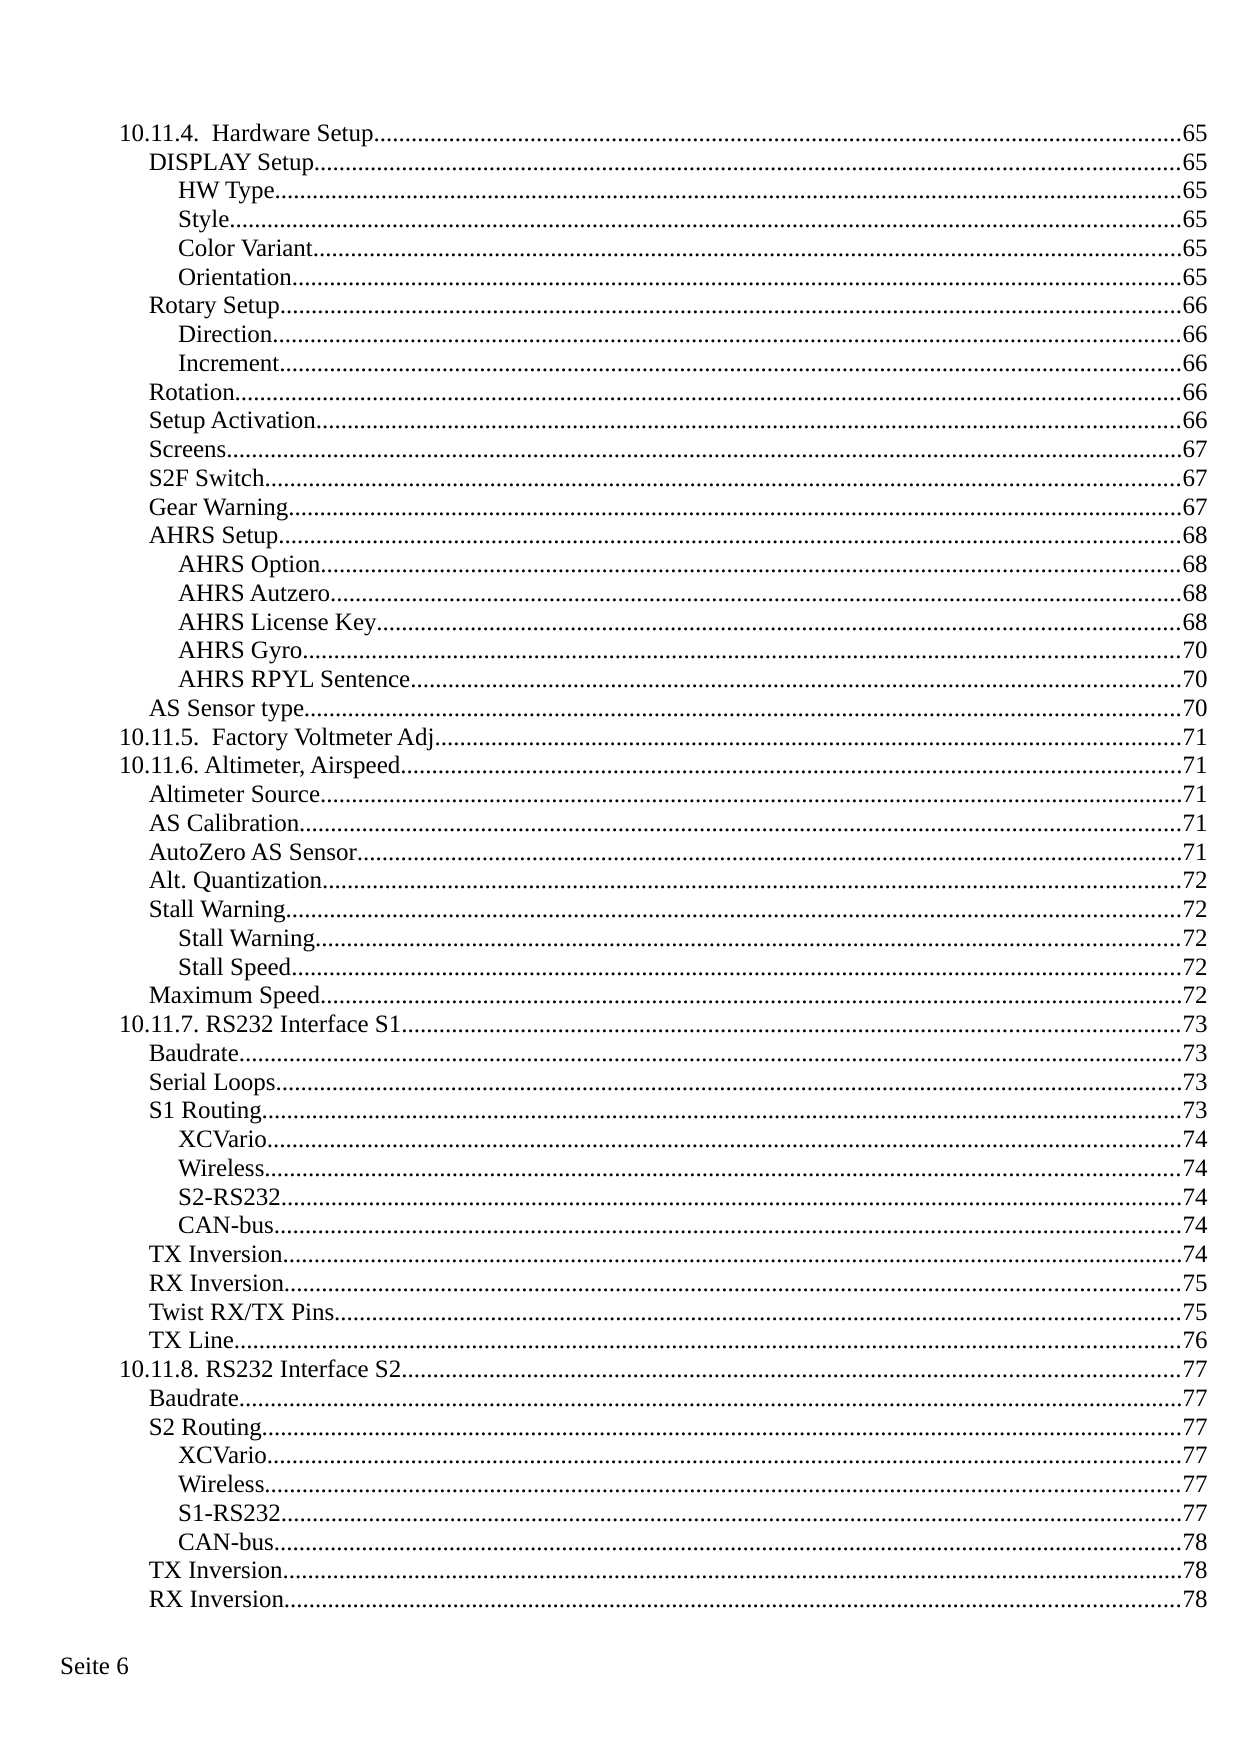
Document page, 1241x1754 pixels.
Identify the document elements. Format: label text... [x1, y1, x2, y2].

text Serial Loops 73 [148, 1067, 1207, 1096]
text S2-RS232 74 [178, 1182, 1207, 1211]
text Stall Warning 72 [178, 923, 1207, 952]
text 10.11.8. RS232 Interface S2 77 [119, 1354, 1207, 1383]
text Rotary Setup 66 [148, 291, 1207, 319]
text DISPLAY Setup 65 [148, 147, 1207, 176]
text RX Inversion 75 [148, 1268, 1207, 1297]
text AutoZero AS Sensor 71 [148, 837, 1207, 866]
text Altimeter Source 71 [148, 779, 1207, 808]
text Wireless 74 [178, 1153, 1207, 1182]
text Stall Speed 72 [178, 952, 1207, 981]
text CAN-bus 78 [178, 1527, 1207, 1556]
text AHRS Option 68 [178, 549, 1207, 578]
text Orientation 65 [178, 262, 1207, 291]
text 10.11.5. Factory Voltmeter Adj 71 [119, 722, 1207, 751]
text Increment 66 [178, 348, 1207, 377]
text Stall Warning 72 [148, 894, 1207, 923]
text TX Inversion 74 [148, 1239, 1207, 1268]
text AS Sensor type 70 [148, 693, 1207, 722]
text Alt. Quantization 72 [148, 866, 1207, 894]
text Maximum Speed 72 [148, 981, 1207, 1009]
text XCVario 77 [178, 1441, 1207, 1469]
text 10.11.7. RS232 Interface S1 73 [119, 1009, 1207, 1038]
text Gear Warning 67 [148, 492, 1207, 521]
text Rotation 66 [148, 377, 1207, 406]
text Baudrate 77 [148, 1383, 1207, 1412]
text Wireless 77 [178, 1469, 1207, 1498]
text Color Variant 65 [178, 233, 1207, 262]
text AHRS License Key 68 [178, 607, 1207, 636]
text S1-RS232 77 [178, 1498, 1207, 1527]
text Twist RX/TX Pins 75 [148, 1297, 1207, 1326]
text 10.11.6. Altimeter, Airspeed 71 [119, 751, 1207, 779]
text AHRS Autzero 68 [178, 578, 1207, 607]
text TX Inversion 78 [148, 1556, 1207, 1584]
text TX Line 76 [148, 1326, 1207, 1354]
text 10.11.4. Hardware Setup 65 [119, 118, 1207, 147]
text AHRS Gyro 70 [178, 636, 1207, 664]
text Direction 66 [178, 319, 1207, 348]
text Style 65 [178, 204, 1207, 233]
text S2F Switch 67 [148, 463, 1207, 492]
text AS Calibration 71 [148, 808, 1207, 837]
text S2 Routing 77 [148, 1412, 1207, 1441]
text Setup Activation 66 [148, 406, 1207, 434]
text CAN-bus 74 [178, 1211, 1207, 1239]
text S1 Routing 73 [148, 1096, 1207, 1124]
text Screens 67 [148, 434, 1207, 463]
text HW Type 65 [178, 176, 1207, 204]
text AHRS Setup 68 [148, 521, 1207, 549]
text RX Inversion 78 [148, 1584, 1207, 1613]
text AHRS RPYL Sentence 70 [178, 664, 1207, 693]
text XCVario 74 [178, 1124, 1207, 1153]
text Baudrate 73 [148, 1038, 1207, 1067]
